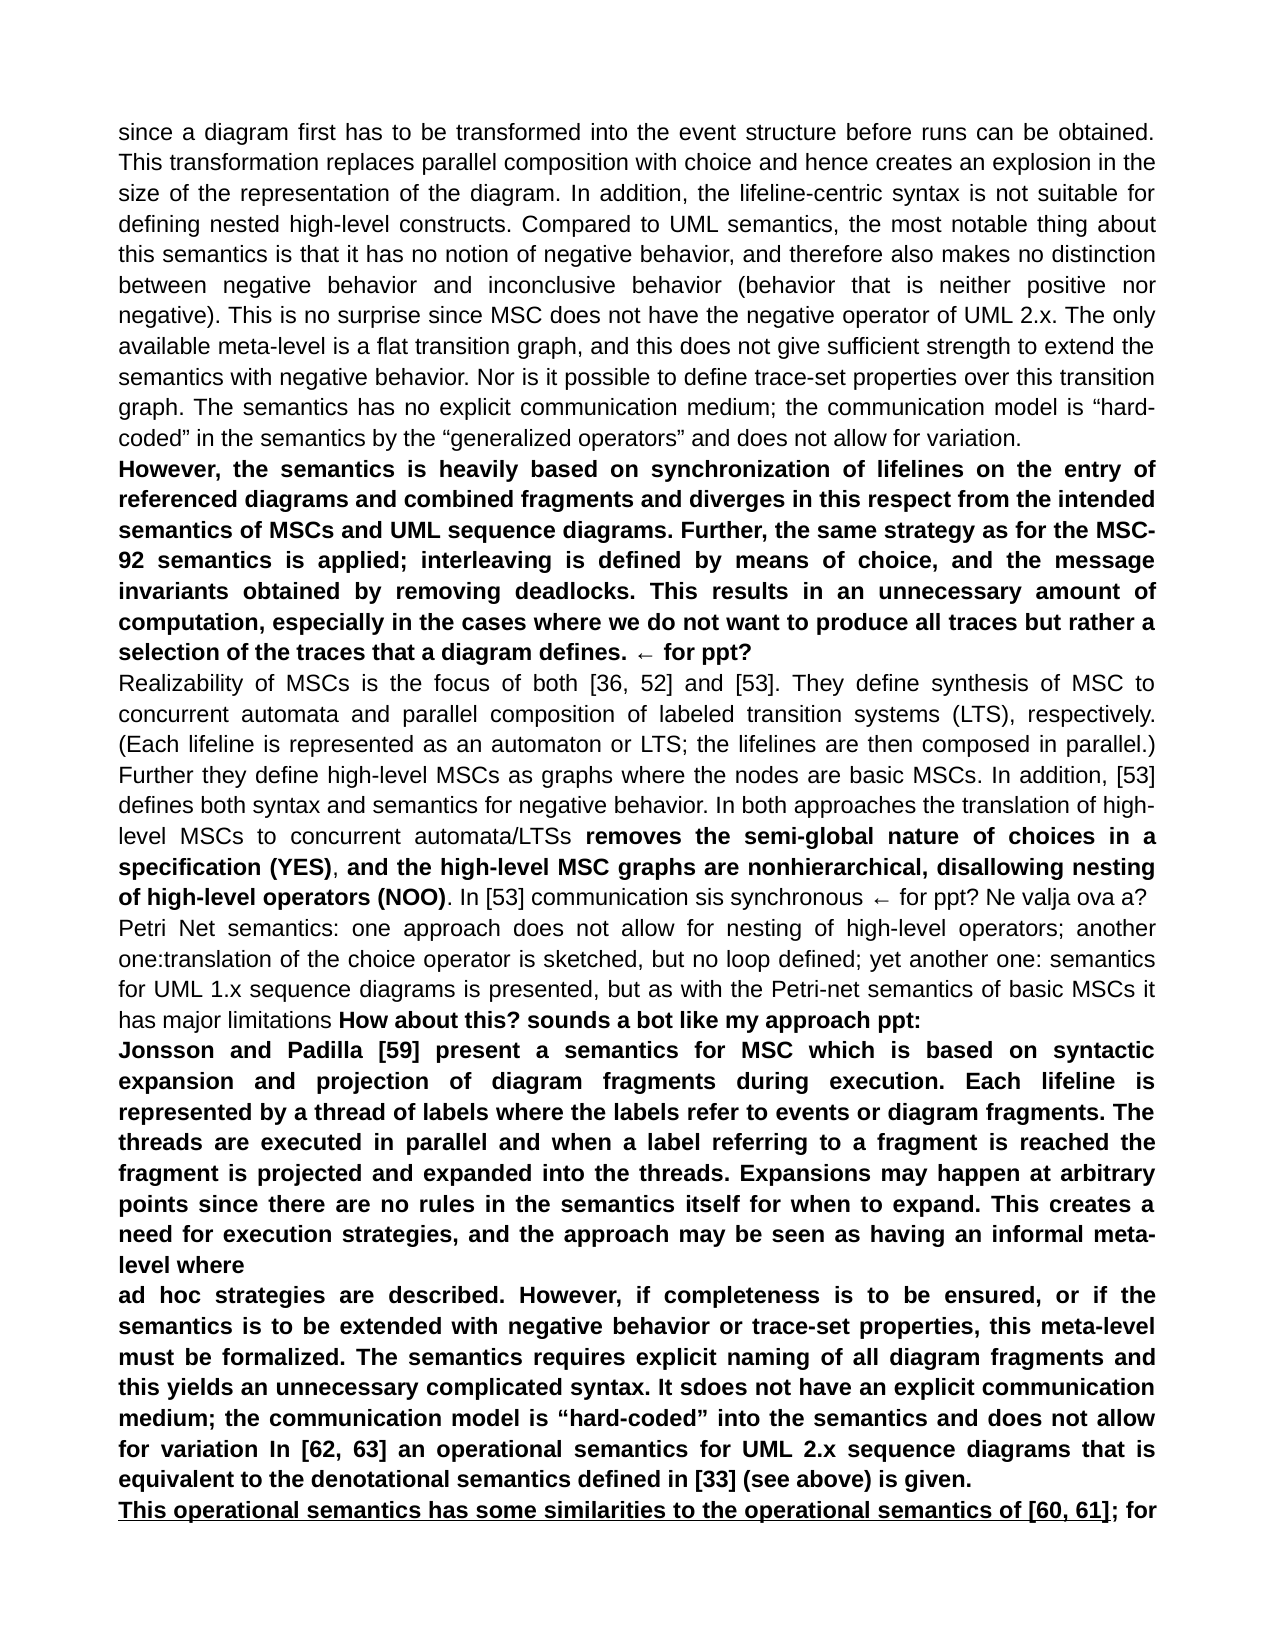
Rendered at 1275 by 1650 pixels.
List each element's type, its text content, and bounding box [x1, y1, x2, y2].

text since a diagram first has to be transformed into the event structure before runs can be obtained. This transformation replaces parallel composition with choice and hence creates an explosion in the size of the representation of the diagram. In addition, the lifeline-centric syntax is not suitable for defining nested high-level constructs. Compared to UML semantics, the most notable thing about this semantics is that it has no notion of negative behavior, and therefore also makes no distinction between negative behavior and inconclusive behavior (behavior that is neither positive nor negative). This is no surprise since MSC does not have the negative operator of UML 2.x. The only available meta-level is a flat transition graph, and this does not give sufficient strength to extend the semantics with negative behavior. Nor is it possible to define trace-set properties over this transition graph. The semantics has no explicit communication medium; the communication model is “hard-coded” in the semantics by the “generalized operators” and does not allow for variation. [118, 118, 1157, 451]
text Jonsson and Padilla [59] present a semantics for MSC which is based on syntactic expansion and projection of diagram fragments during execution. Each lifeline is represented by a thread of labels where the labels refer to events or diagram fragments. The threads are executed in parallel and when a label referring to a fragment is reached the fragment is projected and expanded into the threads. Expansions may happen at arbitrary points since there are no rules in the semantics itself for when to expand. This creates a need for execution strategies, and the approach may be seen as having an informal meta-level where [118, 1037, 1157, 1278]
text Petri Net semantics: one approach does not allow for nesting of high-level operators; another one:translation of the choice operator is sketched, but no loop defined; yet another one: semantics for UML 1.x sequence diagrams is presented, but as with the Petri-net semantics of basic MSCs it has major limitations How about this? sounds a bot like my approach ppt: [118, 914, 1157, 1033]
text However, the semantics is heavily based on synchronization of lifelines on the entry of referenced diagrams and combined fragments and diverges in this respect from the intended semantics of MSCs and UML sequence diagrams. Further, the same strategy as for the MSC-92 semantics is applied; interleaving is defined by means of choice, and the message invariants obtained by removing deadlocks. This results in an unnecessary amount of computation, especially in the cases where we do not want to produce all traces but rather a selection of the traces that a diagram defines. ← for ppt? [118, 455, 1157, 666]
text This operational semantics has some similarities to the operational semantics of [60, 61]; for [118, 1496, 1157, 1523]
text Realizability of MSCs is the focus of both [36, 52] and [53]. They define synthesis of MSC to concurrent automata and parallel composition of labeled transition systems (LTS), respectively. (Each lifeline is represented as an automaton or LTS; the lifelines are then composed in parallel.) Further they define high-level MSCs as graphs where the nodes are basic MSCs. In addition, [53] defines both syntax and semantics for negative behavior. In both approaches the translation of high-level MSCs to concurrent automata/LTSs removes the semi-global nature of choices in a specification (YES), and the high-level MSC graphs are nonhierarchical, disallowing nesting of high-level operators (NOO). In [53] communication sis synchronous ← for ppt? Ne valja ova a? [118, 669, 1157, 911]
text ad hoc strategies are described. However, if completeness is to be ensured, or if the semantics is to be extended with negative behavior or trace-set properties, this meta-level must be formalized. The semantics requires explicit naming of all diagram fragments and this yields an unnecessary complicated syntax. It sdoes not have an explicit communication medium; the communication model is “hard-coded” into the semantics and does not allow for variation In [62, 63] an operational semantics for UML 2.x sequence diagrams that is equivalent to the denotational semantics defined in [33] (see above) is given. [118, 1282, 1157, 1492]
